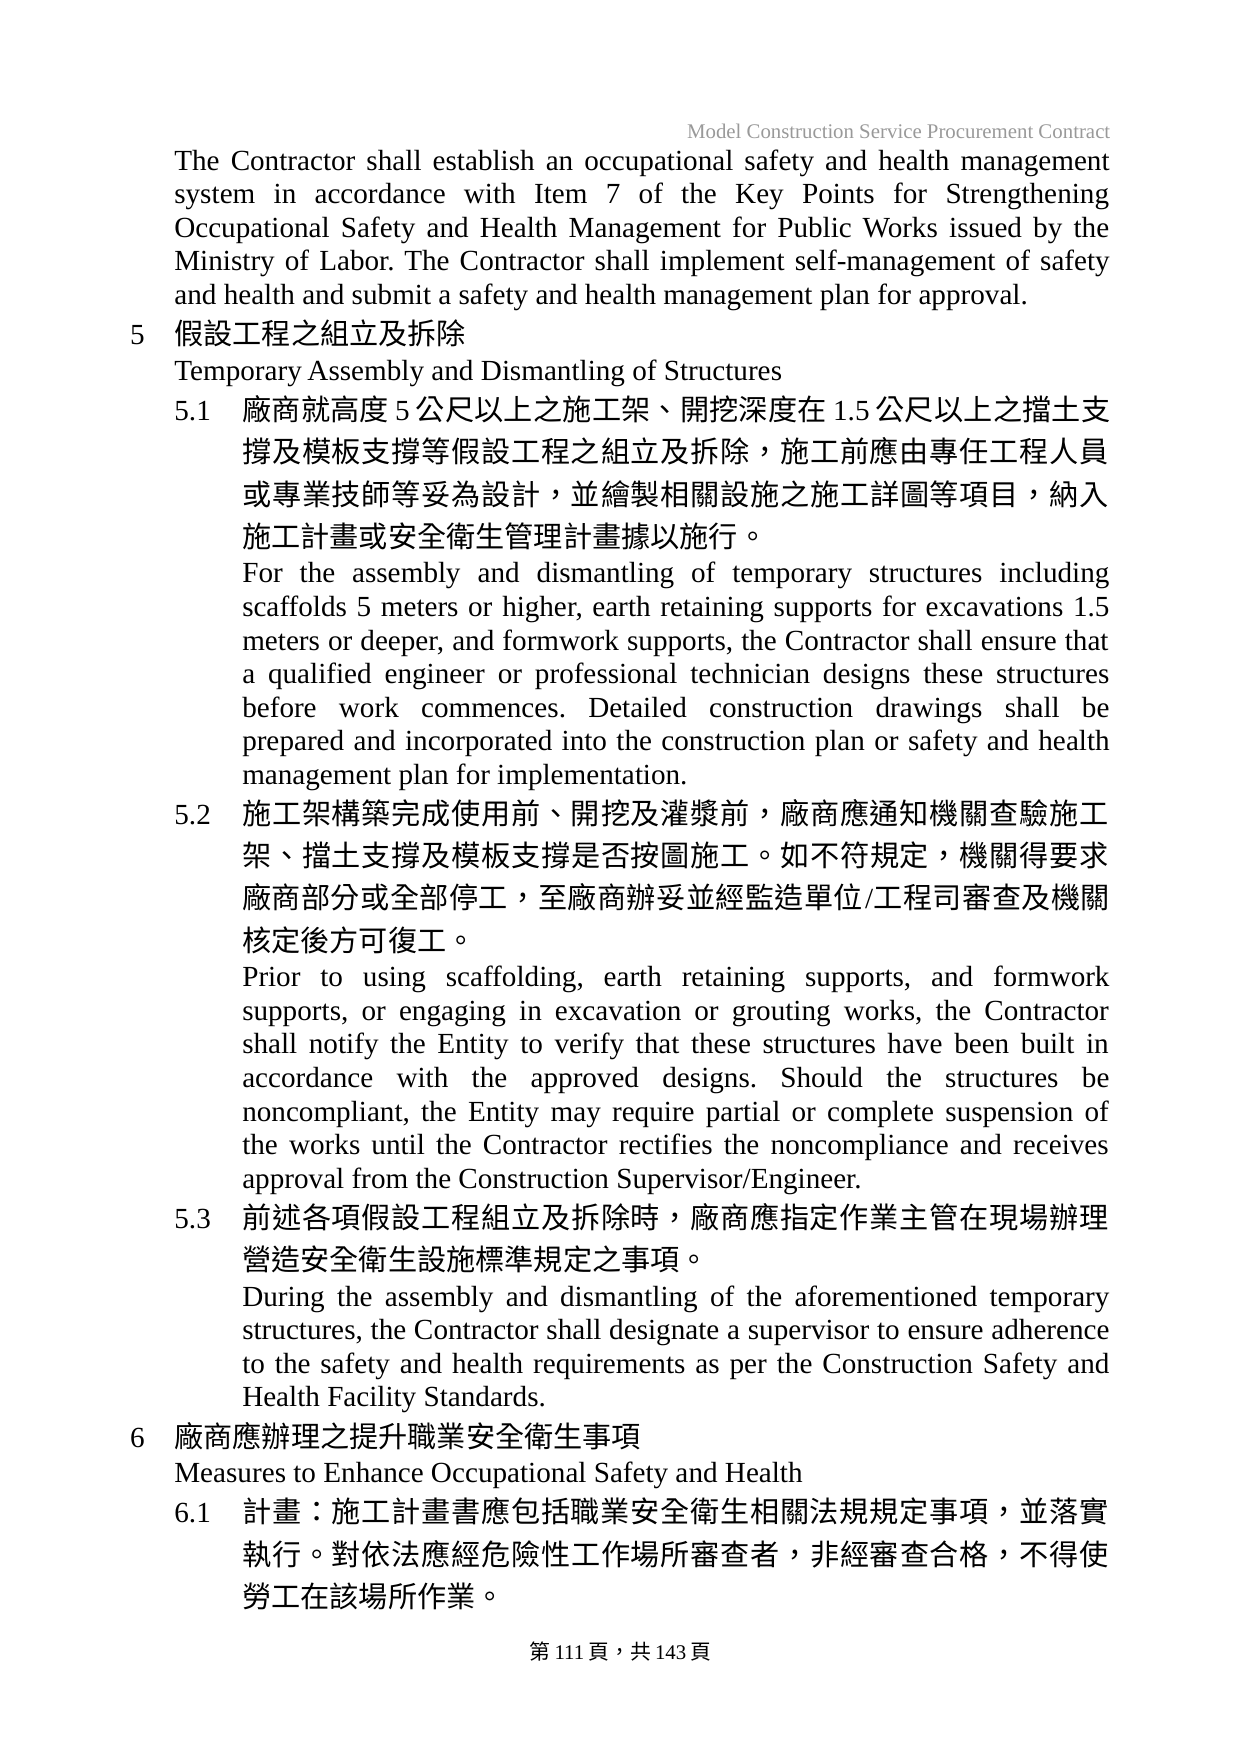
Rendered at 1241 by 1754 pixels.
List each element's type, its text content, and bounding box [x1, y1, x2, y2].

text Temporary Assembly and Dismantling of Structures [174, 353, 1110, 386]
list 前述各項假設工程組立及拆除時，廠商應指定作業主管在現場辦理營造安全衛生設施標準規定之事項。 [174, 1194, 1110, 1279]
list 廠商應辦理之提升職業安全衛生事項 [130, 1413, 1110, 1455]
text Prior to using scaffolding, earth retaining supports, and formwork supports, or engaging in excavation or grouting works, the Contractor shall notify the Entity to verify that these structures have been built in accordance with the approved designs. Should the structures be noncompliant, the Entity may require partial or complete suspension of the works until the Contractor rectifies the noncompliance and receives approval from the Construction Supervisor/Engineer. [242, 959, 1110, 1194]
list 廠商就高度5公尺以上之施工架、開挖深度在1.5公尺以上之擋土支撐及模板支撐等假設工程之組立及拆除，施工前應由專任工程人員或專業技師等妥為設計，並繪製相關設施之施工詳圖等項目，納入施工計畫或安全衛生管理計畫據以施行。 [174, 386, 1110, 556]
list 假設工程之組立及拆除 [130, 311, 1110, 353]
text During the assembly and dismantling of the aforementioned temporary structures, the Contractor shall designate a supervisor to ensure adherence to the safety and health requirements as per the Construction Safety and Health Facility Standards. [242, 1279, 1110, 1413]
list 計畫：施工計畫書應包括職業安全衛生相關法規規定事項，並落實執行。對依法應經危險性工作場所審查者，非經審查合格，不得使勞工在該場所作業。 [174, 1489, 1110, 1616]
text Measures to Enhance Occupational Safety and Health [174, 1455, 1110, 1489]
text The Contractor shall establish an occupational safety and health management system in accordance with Item 7 of the Key Points for Strengthening Occupational Safety and Health Management for Public Works issued by the Ministry of Labor. The Contractor shall implement self-management of safety and health and submit a safety and health management plan for approval. [174, 143, 1110, 311]
list 施工架構築完成使用前、開挖及灌漿前，廠商應通知機關查驗施工架、擋土支撐及模板支撐是否按圖施工。如不符規定，機關得要求廠商部分或全部停工，至廠商辦妥並經監造單位/工程司審查及機關核定後方可復工。 [174, 790, 1110, 959]
text For the assembly and dismantling of temporary structures including scaffolds 5 meters or higher, earth retaining supports for excavations 1.5 meters or deeper, and formwork supports, the Contractor shall ensure that a qualified engineer or professional technician designs these structures before work commences. Detailed construction drawings shall be prepared and incorporated into the construction plan or safety and health management plan for implementation. [242, 556, 1110, 790]
